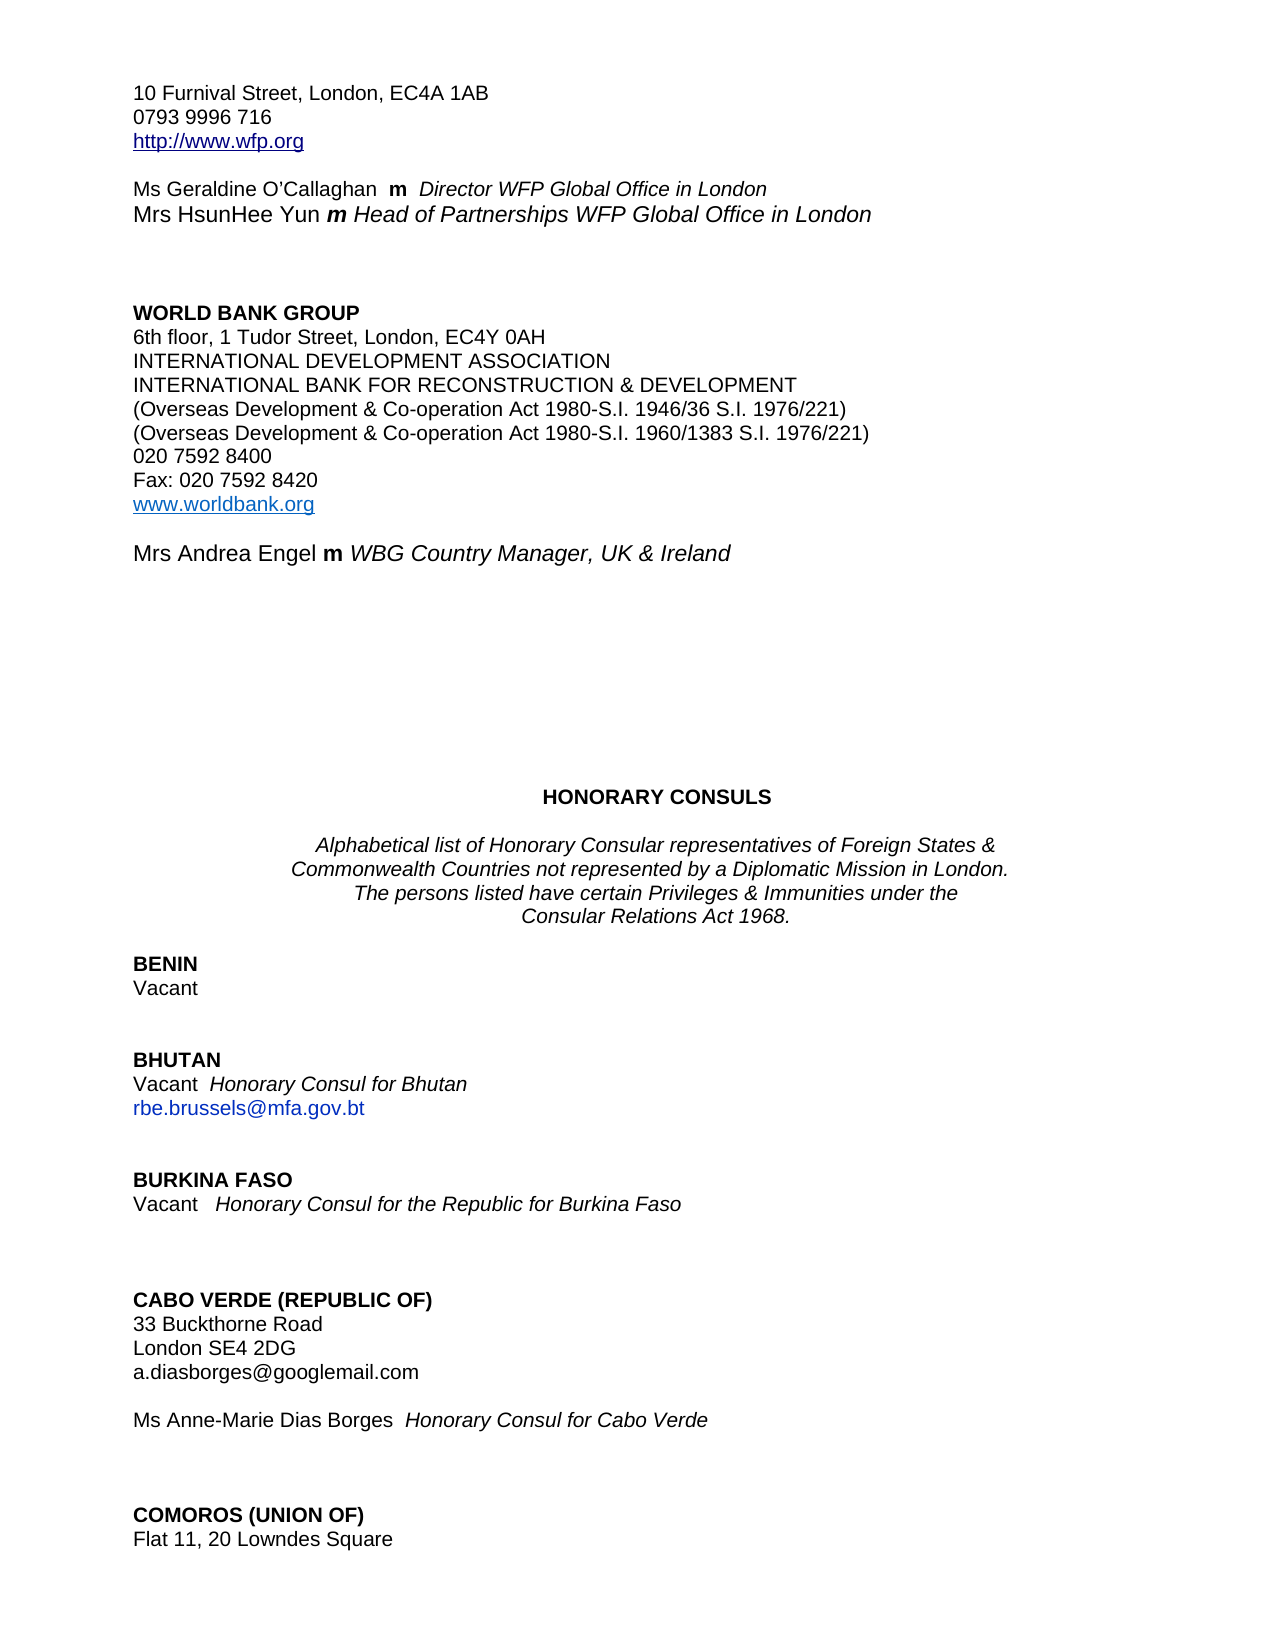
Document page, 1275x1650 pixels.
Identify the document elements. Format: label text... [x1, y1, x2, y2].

text 33 Buckthorne Road [133, 1312, 1181, 1336]
text Consular Relations Act 1968. [133, 904, 1181, 928]
text INTERNATIONAL DEVELOPMENT ASSOCIATION [133, 348, 1181, 372]
text (Overseas Development & Co-operation Act 1980-S.I. 1960/1383 S.I. 1976/221) [133, 420, 1181, 444]
text Vacant Honorary Consul for the Republic for Burkina Faso [133, 1192, 1181, 1216]
text INTERNATIONAL BANK FOR RECONSTRUCTION & DEVELOPMENT [133, 372, 1181, 396]
text London SE4 2DG [133, 1336, 1181, 1359]
text HONORARY CONSULS [133, 784, 1181, 808]
subtitle CABO VERDE (REPUBLIC OF) [133, 1288, 1181, 1312]
text Ms Anne-Marie Dias Borges Honorary Consul for Cabo Verde [133, 1407, 1181, 1431]
text Ms Geraldine O’Callaghan m Director WFP Global Office in London [133, 177, 1181, 201]
text WORLD BANK GROUP [133, 301, 1181, 324]
text Vacant [133, 976, 1181, 1000]
text 0793 9996 716 http://www.wfp.org [133, 105, 1181, 153]
text Fax: 020 7592 8420 [133, 468, 1181, 492]
text (Overseas Development & Co-operation Act 1980-S.I. 1946/36 S.I. 1976/221) [133, 396, 1181, 420]
text Alphabetical list of Honorary Consular representatives of Foreign States & [133, 832, 1181, 856]
text Vacant Honorary Consul for Bhutan [133, 1072, 1181, 1096]
text a.diasborges@googlemail.com [133, 1359, 1181, 1383]
text Commonwealth Countries not represented by a Diplomatic Mission in London. [133, 856, 1181, 880]
text The persons listed have certain Privileges & Immunities under the [133, 880, 1181, 904]
text Flat 11, 20 Lowndes Square [133, 1527, 1181, 1551]
text www.worldbank.org [133, 492, 1181, 516]
text rbe.brussels@mfa.gov.bt [133, 1096, 1181, 1120]
subtitle BURKINA FASO [133, 1168, 1181, 1192]
subtitle BENIN [133, 952, 1181, 976]
text 10 Furnival Street, London, EC4A 1AB [133, 81, 1181, 105]
text COMOROS (UNION OF) [133, 1503, 1181, 1527]
text Mrs HsunHee Yun m Head of Partnerships WFP Global Office in London [133, 201, 1181, 227]
text 020 7592 8400 [133, 444, 1181, 468]
subtitle BHUTAN [133, 1048, 1181, 1072]
text Mrs Andrea Engel m WBG Country Manager, UK & Ireland [133, 540, 1181, 566]
text 6th floor, 1 Tudor Street, London, EC4Y 0AH [133, 324, 1181, 348]
